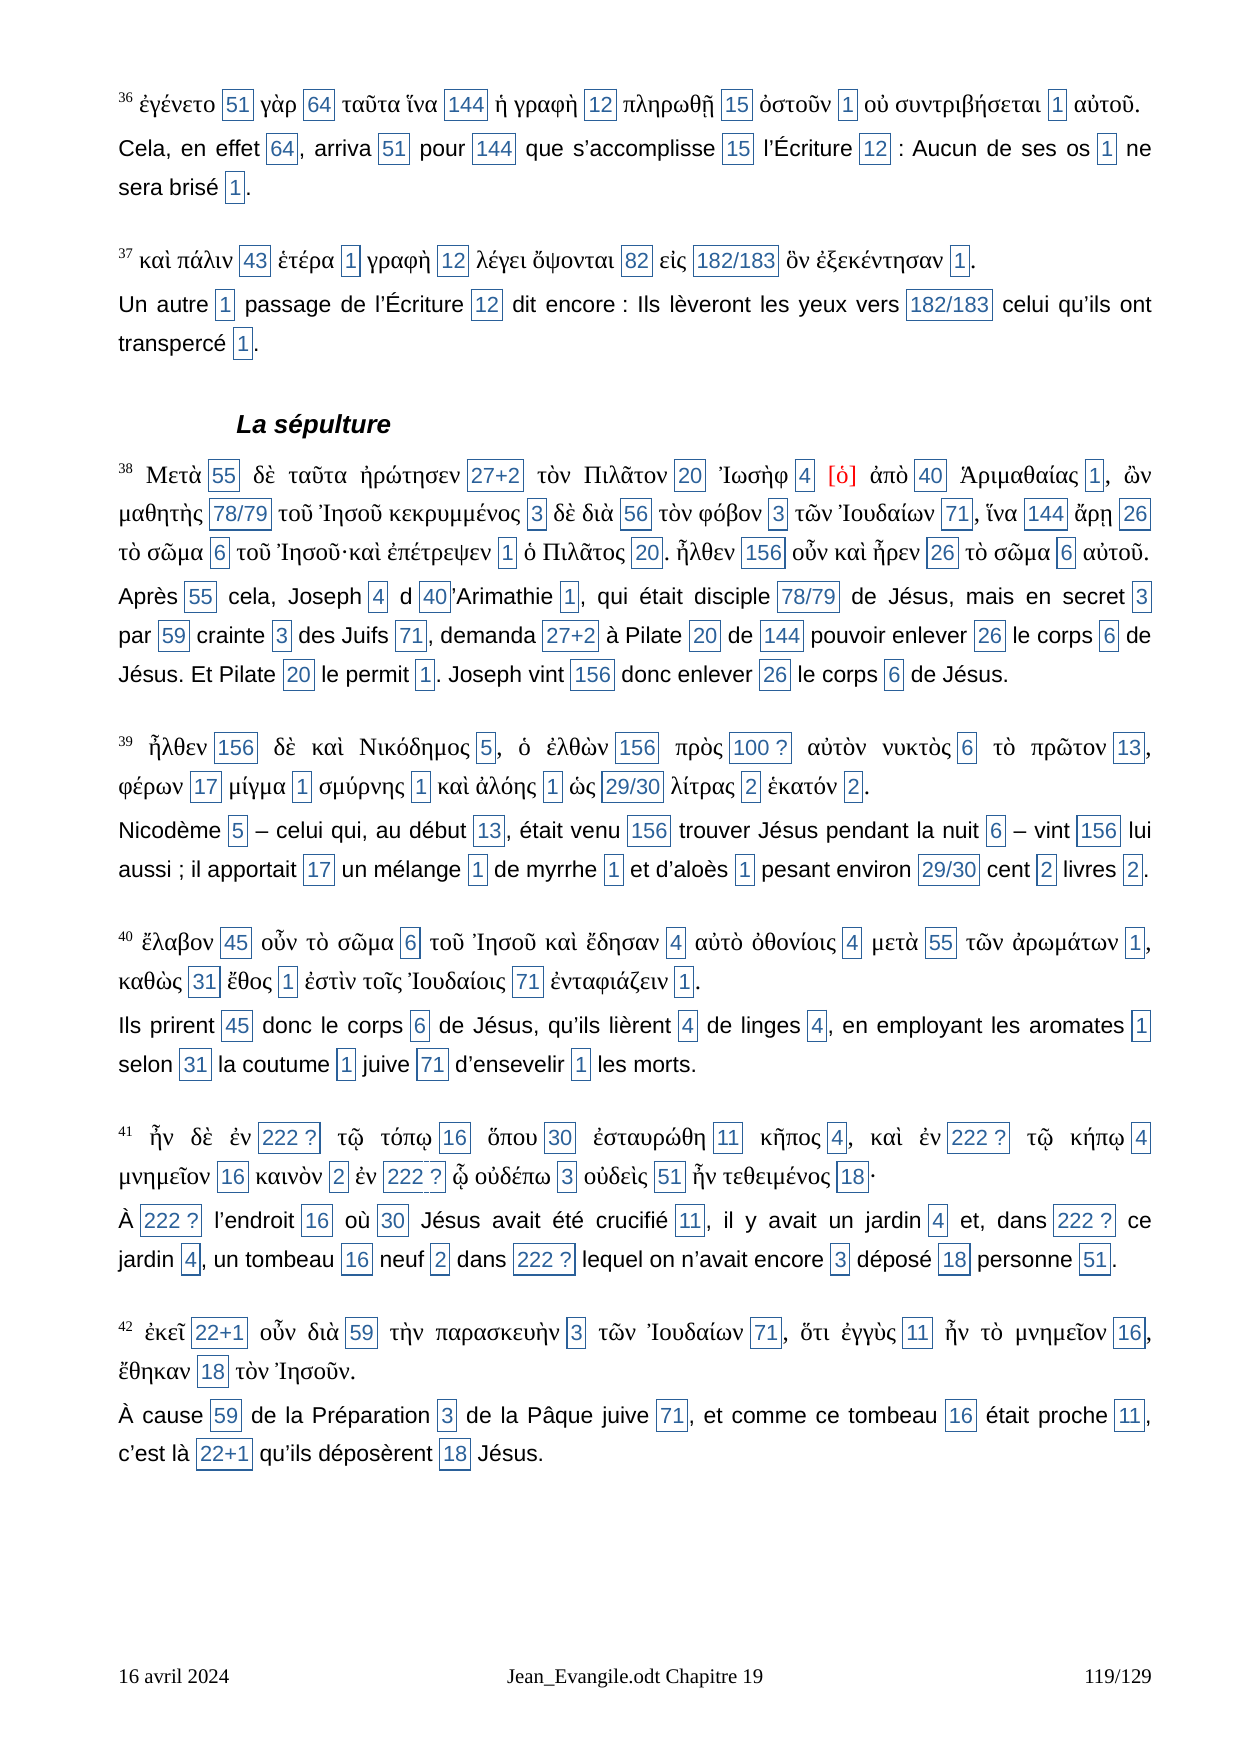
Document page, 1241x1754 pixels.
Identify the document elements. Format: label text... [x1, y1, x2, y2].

text 38 Μετὰ 55 δὲ ταῦτα ἠρώτησεν 27+2 τὸν Πιλᾶτον 20 Ἰωσὴφ 4 [ὁ] ἀπὸ 40 Ἁριμαθαίας 1, ὢν μαθητὴς 78/79 τοῦ Ἰησοῦ κεκρυμμένος 3 δὲ διὰ 56 τὸν φόβον 3 τῶν Ἰουδαίων 71, ἵνα 144 ἄρῃ 26 τὸ σῶμα 6 τοῦ Ἰησοῦ·καὶ ἐπέτρεψεν 1 ὁ Πιλᾶτος 20. ἦλθεν 156 οὖν καὶ ἦρεν 26 τὸ σῶμα 6 αὐτοῦ. [118, 459, 1152, 569]
text πληρωθῇ 15 [617, 88, 752, 121]
text Cela, en effet 64, arriva 51 pour 144 que s’accomplisse 15 l’Écriture 12 : Aucun de ses os 1 ne sera brisé 1. [118, 132, 1152, 204]
text ὃν ἐξεκέντησαν 1 [779, 244, 969, 277]
text 39 ἦλθεν 156 δὲ καὶ Νικόδημος 5, ὁ ἐλθὼν 156 πρὸς 100 ? αὐτὸν νυκτὸς 6 τὸ πρῶτον 13, φέρων 17 μίγμα 1 σμύρνης 1 καὶ ἀλόης 1 ὡς 29/30 λίτρας 2 ἑκατόν 2. [118, 732, 1152, 803]
text γὰρ 64 [254, 88, 334, 121]
text À cause 59 de la Préparation 3 de la Pâque juive 71, et comme ce tombeau 16 était proche 11, c’est là 22+1 qu’ils déposèrent 18 Jésus. [118, 1399, 1152, 1471]
text ἡ γραφὴ 12 [488, 88, 616, 121]
text . [970, 244, 1152, 277]
text γραφὴ 12 [361, 244, 468, 277]
text À 222 ? l’endroit 16 où 30 Jésus avait été crucifié 11, il y avait un jardin 4 et, dans 222 ? ce jardin 4, un tombeau 16 neuf 2 dans 222 ? lequel on n’avait encore 3 déposé 18 personne 51. [118, 1204, 1152, 1276]
text 36 ἐγένετο 51 [118, 88, 253, 121]
text ταῦτα ἵνα 144 [335, 88, 487, 121]
text ὀστοῦν 1 [753, 88, 857, 121]
text 37 καὶ πάλιν 43 [118, 244, 270, 277]
text Un autre 1 passage de l’Écriture 12 dit encore : Ils lèveront les yeux vers 182/183 celui qu’ils ont transpercé 1. [118, 288, 1152, 360]
text εἰς 182/183 [653, 244, 778, 277]
text Ils prirent 45 donc le corps 6 de Jésus, qu’ils lièrent 4 de linges 4, en employant les aromates 1 selon 31 la coutume 1 juive 71 d’ensevelir 1 les morts. [118, 1009, 1152, 1081]
text αὐτοῦ. [1067, 88, 1152, 121]
text 41 ἦν δὲ ἐν 222 ? τῷ τόπῳ 16 ὅπου 30 ἐσταυρώθη 11 κῆπος 4, καὶ ἐν 222 ? τῷ κήπῳ 4 μνημεῖον 16 καινὸν 2 ἐν 222 ? ᾧ οὐδέπω 3 οὐδεὶς 51 ἦν τεθειμένος 18· [118, 1122, 1152, 1193]
text οὐ συντριβήσεται 1 [858, 88, 1066, 121]
text Nicodème 5 – celui qui, au début 13, était venu 156 trouver Jésus pendant la nuit 6 – vint 156 lui aussi ; il apportait 17 un mélange 1 de myrrhe 1 et d’aloès 1 pesant environ 29/30 cent 2 livres 2. [118, 814, 1152, 886]
text ἑτέρα 1 [271, 244, 360, 277]
text λέγει ὄψονται 82 [469, 244, 652, 277]
text 42 ἐκεῖ 22+1 οὖν διὰ 59 τὴν παρασκευὴν 3 τῶν Ἰουδαίων 71, ὅτι ἐγγὺς 11 ἦν τὸ μνημεῖον 16, ἔθηκαν 18 τὸν Ἰησοῦν. [118, 1317, 1152, 1388]
text 40 ἔλαβον 45 οὖν τὸ σῶμα 6 τοῦ Ἰησοῦ καὶ ἔδησαν 4 αὐτὸ ὀθονίοις 4 μετὰ 55 τῶν ἀρωμάτων 1, καθὼς 31 ἔθος 1 ἐστὶν τοῖς Ἰουδαίοις 71 ἐνταφιάζειν 1. [118, 927, 1152, 998]
text Après 55 cela, Joseph 4 d 40’Arimathie 1, qui était disciple 78/79 de Jésus, mais en secret 3 par 59 crainte 3 des Juifs 71, demanda 27+2 à Pilate 20 de 144 pouvoir enlever 26 le corps 6 de Jésus. Et Pilate 20 le permit 1. Joseph vint 156 donc enlever 26 le corps 6 de Jésus. [118, 581, 1152, 691]
subtitle La sépulture [236, 410, 1152, 439]
